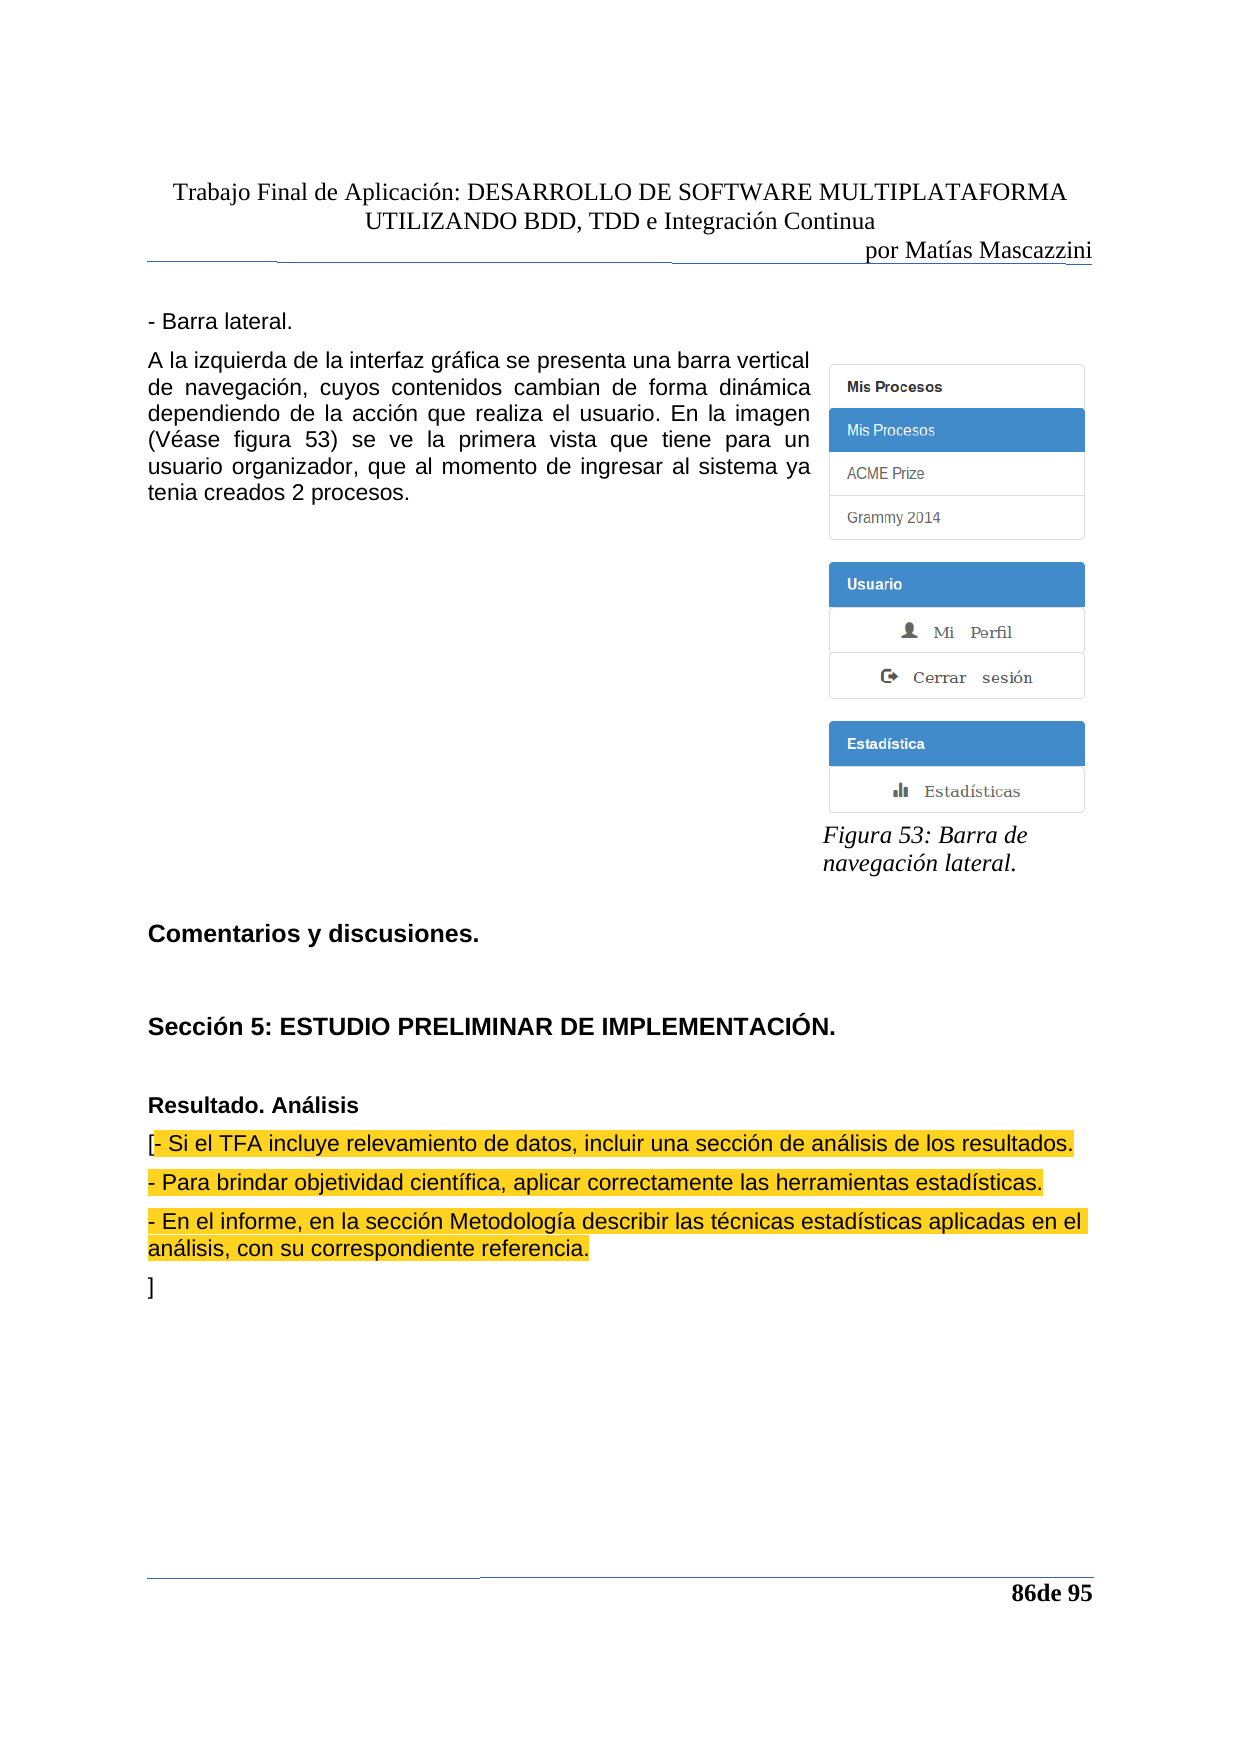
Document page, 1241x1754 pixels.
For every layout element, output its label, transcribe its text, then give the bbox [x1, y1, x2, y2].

text Resultado. Análisis [148, 1092, 1093, 1118]
text - En el informe, en la sección Metodología describir las técnicas estadísticas aplicadas en el análisis, con su correspondiente referencia. [148, 1208, 1093, 1261]
text Figura 53: Barra de navegación lateral. [823, 820, 1093, 877]
subtitle Comentarios y discusiones. [148, 919, 1093, 948]
text [- Si el TFA incluye relevamiento de datos, incluir una sección de análisis de los resultados. [148, 1130, 1093, 1157]
text A la izquierda de la interfaz gráfica se presenta una barra vertical de navegación, cuyos contenidos cambian de forma dinámica dependiendo de la acción que realiza el usuario. En la imagen (Véase figura 53) se ve la primera vista que tiene para un usuario organizador, que al momento de ingresar al sistema ya tenia creados 2 procesos. [148, 347, 1093, 505]
text - Para brindar objetividad científica, aplicar correctamente las herramientas estadísticas. [148, 1169, 1093, 1196]
text - Barra lateral. [148, 308, 1093, 335]
subtitle Sección 5: ESTUDIO PRELIMINAR DE IMPLEMENTACIÓN. [148, 1011, 1093, 1040]
picture [822, 359, 1093, 820]
text ] [148, 1273, 1093, 1300]
